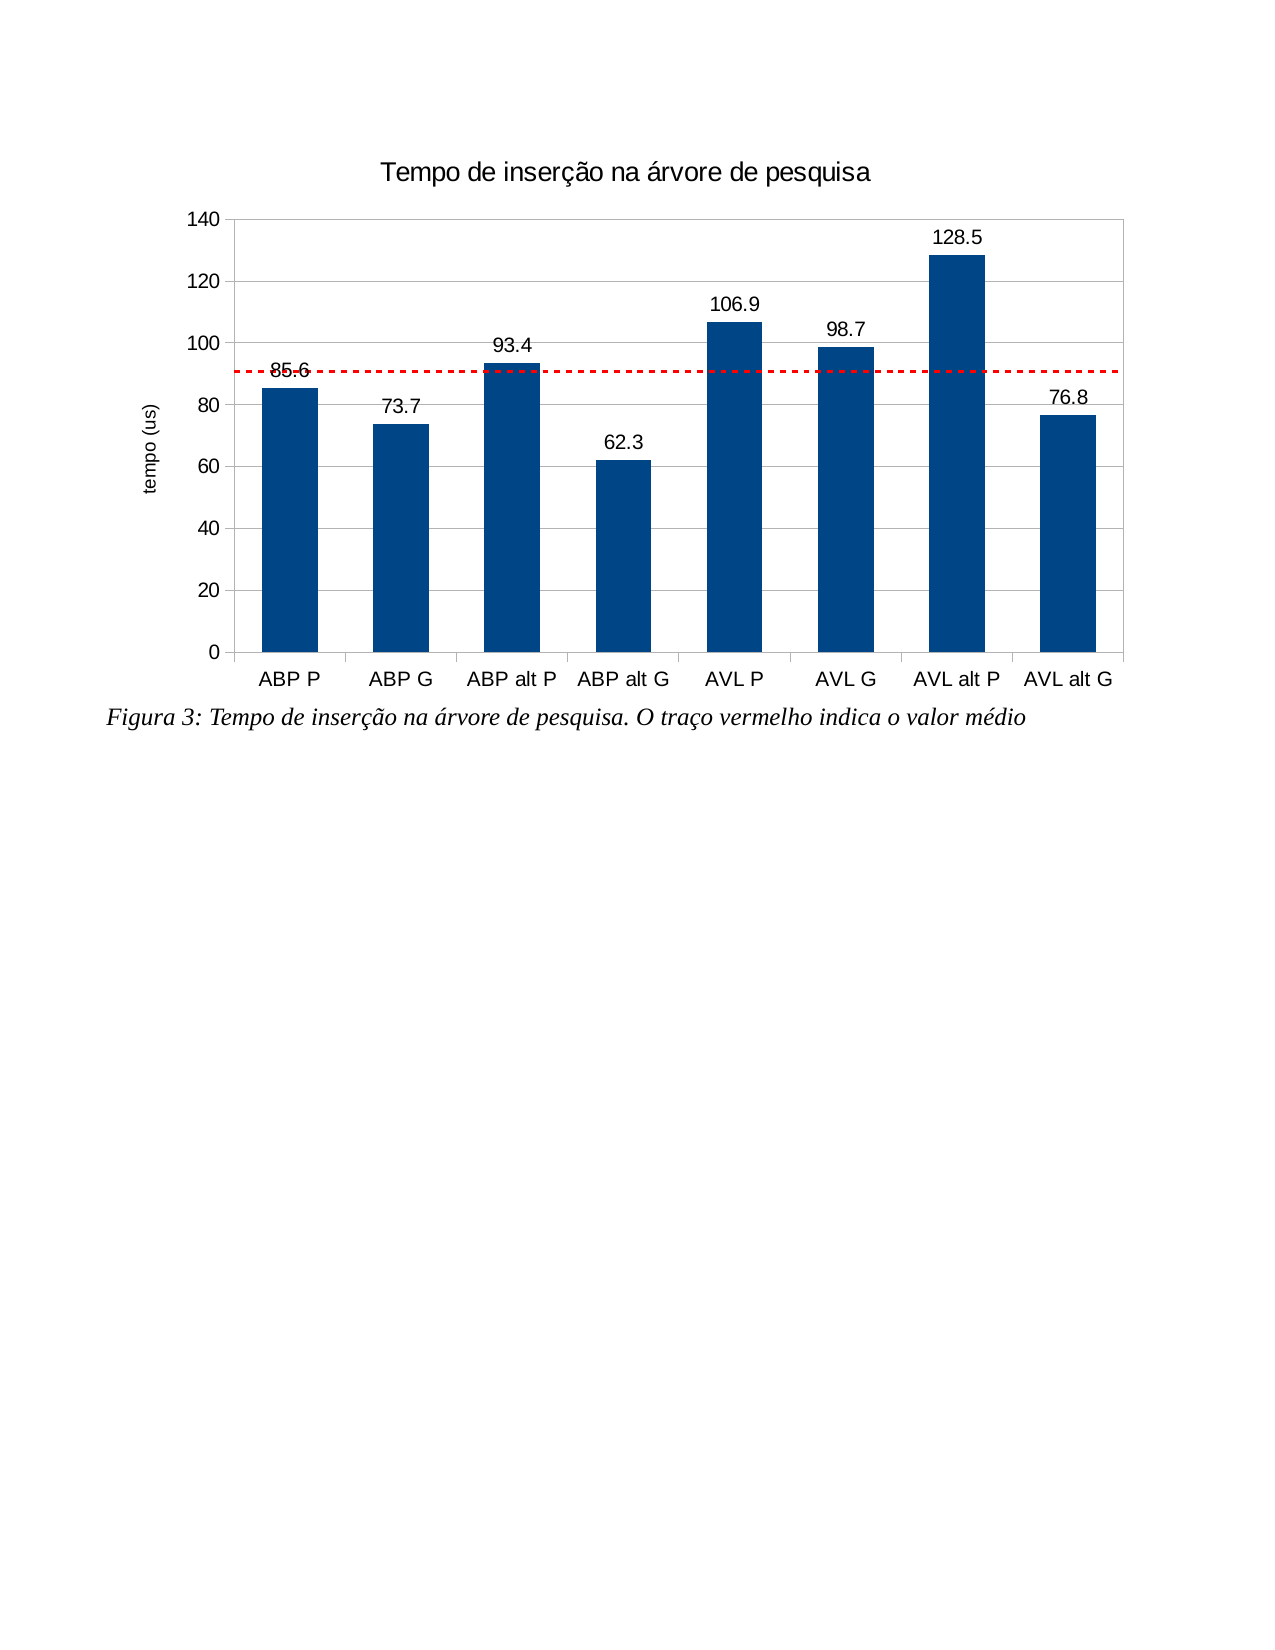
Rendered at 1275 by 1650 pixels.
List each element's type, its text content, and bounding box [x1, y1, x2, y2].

text Figura 3: Tempo de inserção na árvore de pesquisa. O traço vermelho indica o valor médio [106, 131, 1169, 731]
